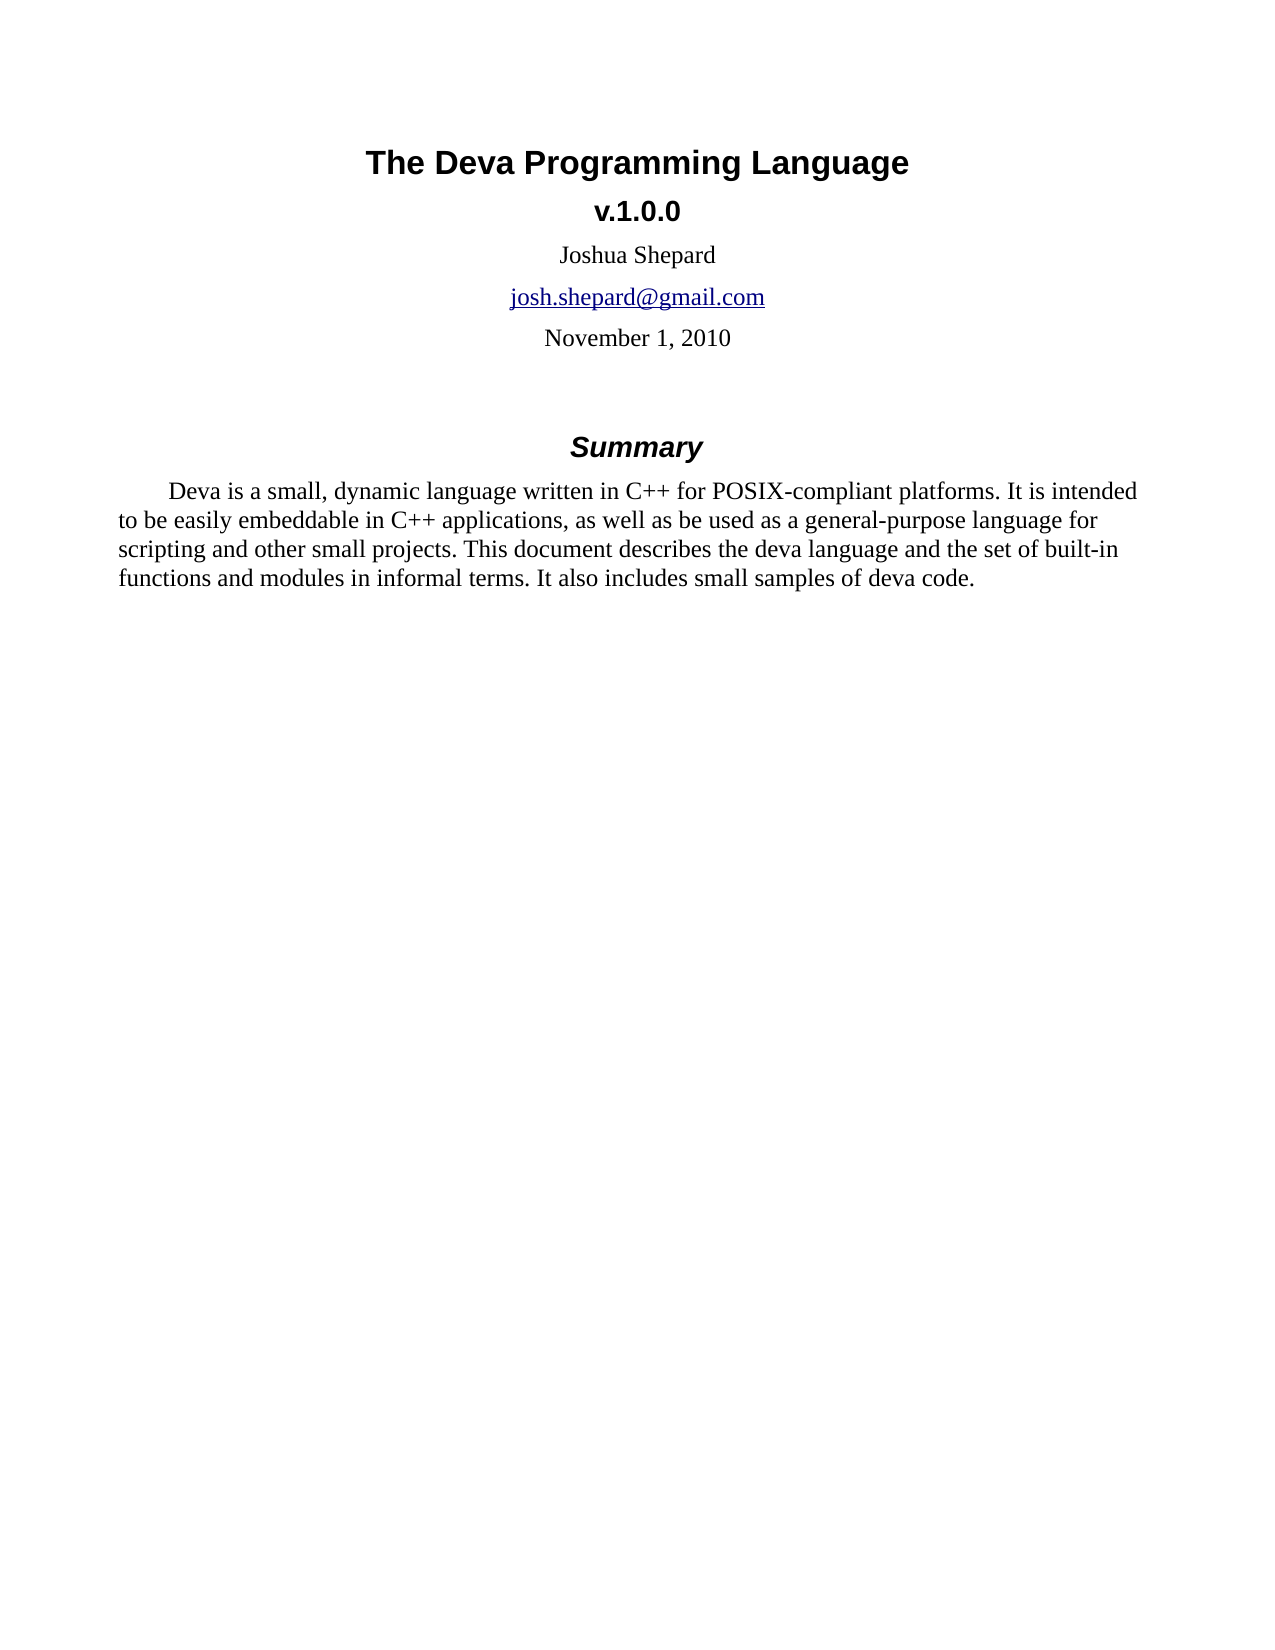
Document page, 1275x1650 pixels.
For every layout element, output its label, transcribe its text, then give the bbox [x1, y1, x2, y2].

text Deva is a small, dynamic language written in C++ for POSIX-compliant platforms. It is intended to be easily embeddable in C++ applications, as well as be used as a general-purpose language for scripting and other small projects. This document describes the deva language and the set of built-in functions and modules in informal terms. It also includes small samples of deva code. [118, 476, 1157, 591]
text November 1, 2010 [118, 323, 1157, 352]
text v.1.0.0 [118, 194, 1157, 228]
text Joshua Shepard [118, 240, 1157, 269]
subtitle Summary [118, 430, 1157, 464]
text josh.shepard@gmail.com [118, 282, 1157, 310]
subtitle The Deva Programming Language [118, 143, 1157, 182]
